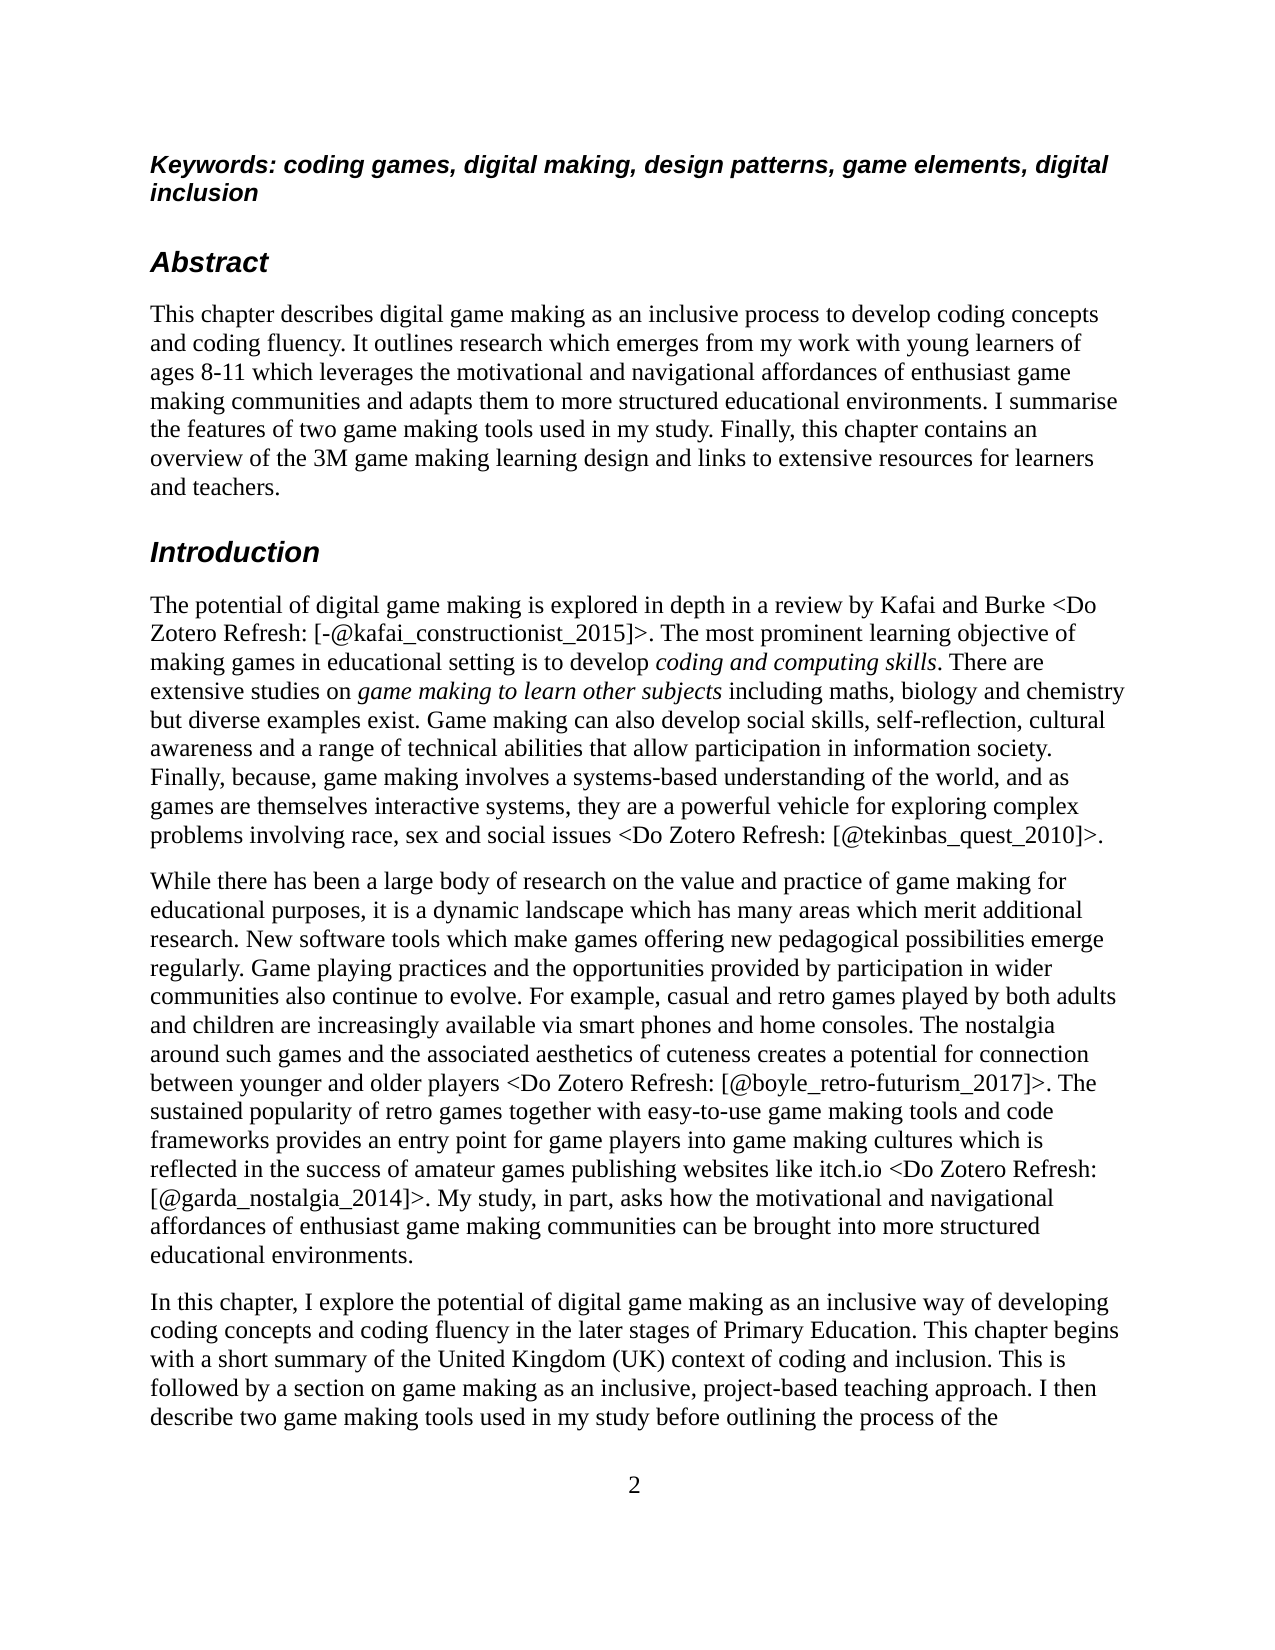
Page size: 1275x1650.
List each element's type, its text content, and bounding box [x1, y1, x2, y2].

subtitle Keywords: coding games, digital making, design patterns, game elements, digital inclusion [150, 150, 1125, 207]
text While there has been a large body of research on the value and practice of game making for educational purposes, it is a dynamic landscape which has many areas which merit additional research. New software tools which make games offering new pedagogical possibilities emerge regularly. Game playing practices and the opportunities provided by participation in wider communities also continue to evolve. For example, casual and retro games played by both adults and children are increasingly available via smart phones and home consoles. The nostalgia around such games and the associated aesthetics of cuteness creates a potential for connection between younger and older players <Do Zotero Refresh: [@boyle_retro-futurism_2017]>. The sustained popularity of retro games together with easy-to-use game making tools and code frameworks provides an entry point for game players into game making cultures which is reflected in the success of amateur games publishing websites like itch.io <Do Zotero Refresh: [@garda_nostalgia_2014]>. My study, in part, asks how the motivational and navigational affordances of enthusiast game making communities can be brought into more structured educational environments. [150, 866, 1125, 1269]
text This chapter describes digital game making as an inclusive process to develop coding concepts and coding fluency. It outlines research which emerges from my work with young learners of ages 8-11 which leverages the motivational and navigational affordances of enthusiast game making communities and adapts them to more structured educational environments. I summarise the features of two game making tools used in my study. Finally, this chapter contains an overview of the 3M game making learning design and links to extensive resources for learners and teachers. [150, 299, 1125, 501]
subtitle Introduction [150, 535, 1125, 568]
text The potential of digital game making is explored in depth in a review by Kafai and Burke <Do Zotero Refresh: [-@kafai_constructionist_2015]>. The most prominent learning objective of making games in educational setting is to develop coding and computing skills. There are extensive studies on game making to learn other subjects including maths, biology and chemistry but diverse examples exist. Game making can also develop social skills, self-reflection, cultural awareness and a range of technical abilities that allow participation in information society. Finally, because, game making involves a systems-based understanding of the world, and as games are themselves interactive systems, they are a powerful vehicle for exploring complex problems involving race, sex and social issues <Do Zotero Refresh: [@tekinbas_quest_2010]>. [150, 590, 1125, 848]
text In this chapter, I explore the potential of digital game making as an inclusive way of developing coding concepts and coding fluency in the later stages of Primary Education. This chapter begins with a short summary of the United Kingdom (UK) context of coding and inclusion. This is followed by a section on game making as an inclusive, project-based teaching approach. I then describe two game making tools used in my study before outlining the process of the [150, 1287, 1125, 1431]
subtitle Abstract [150, 244, 1125, 278]
